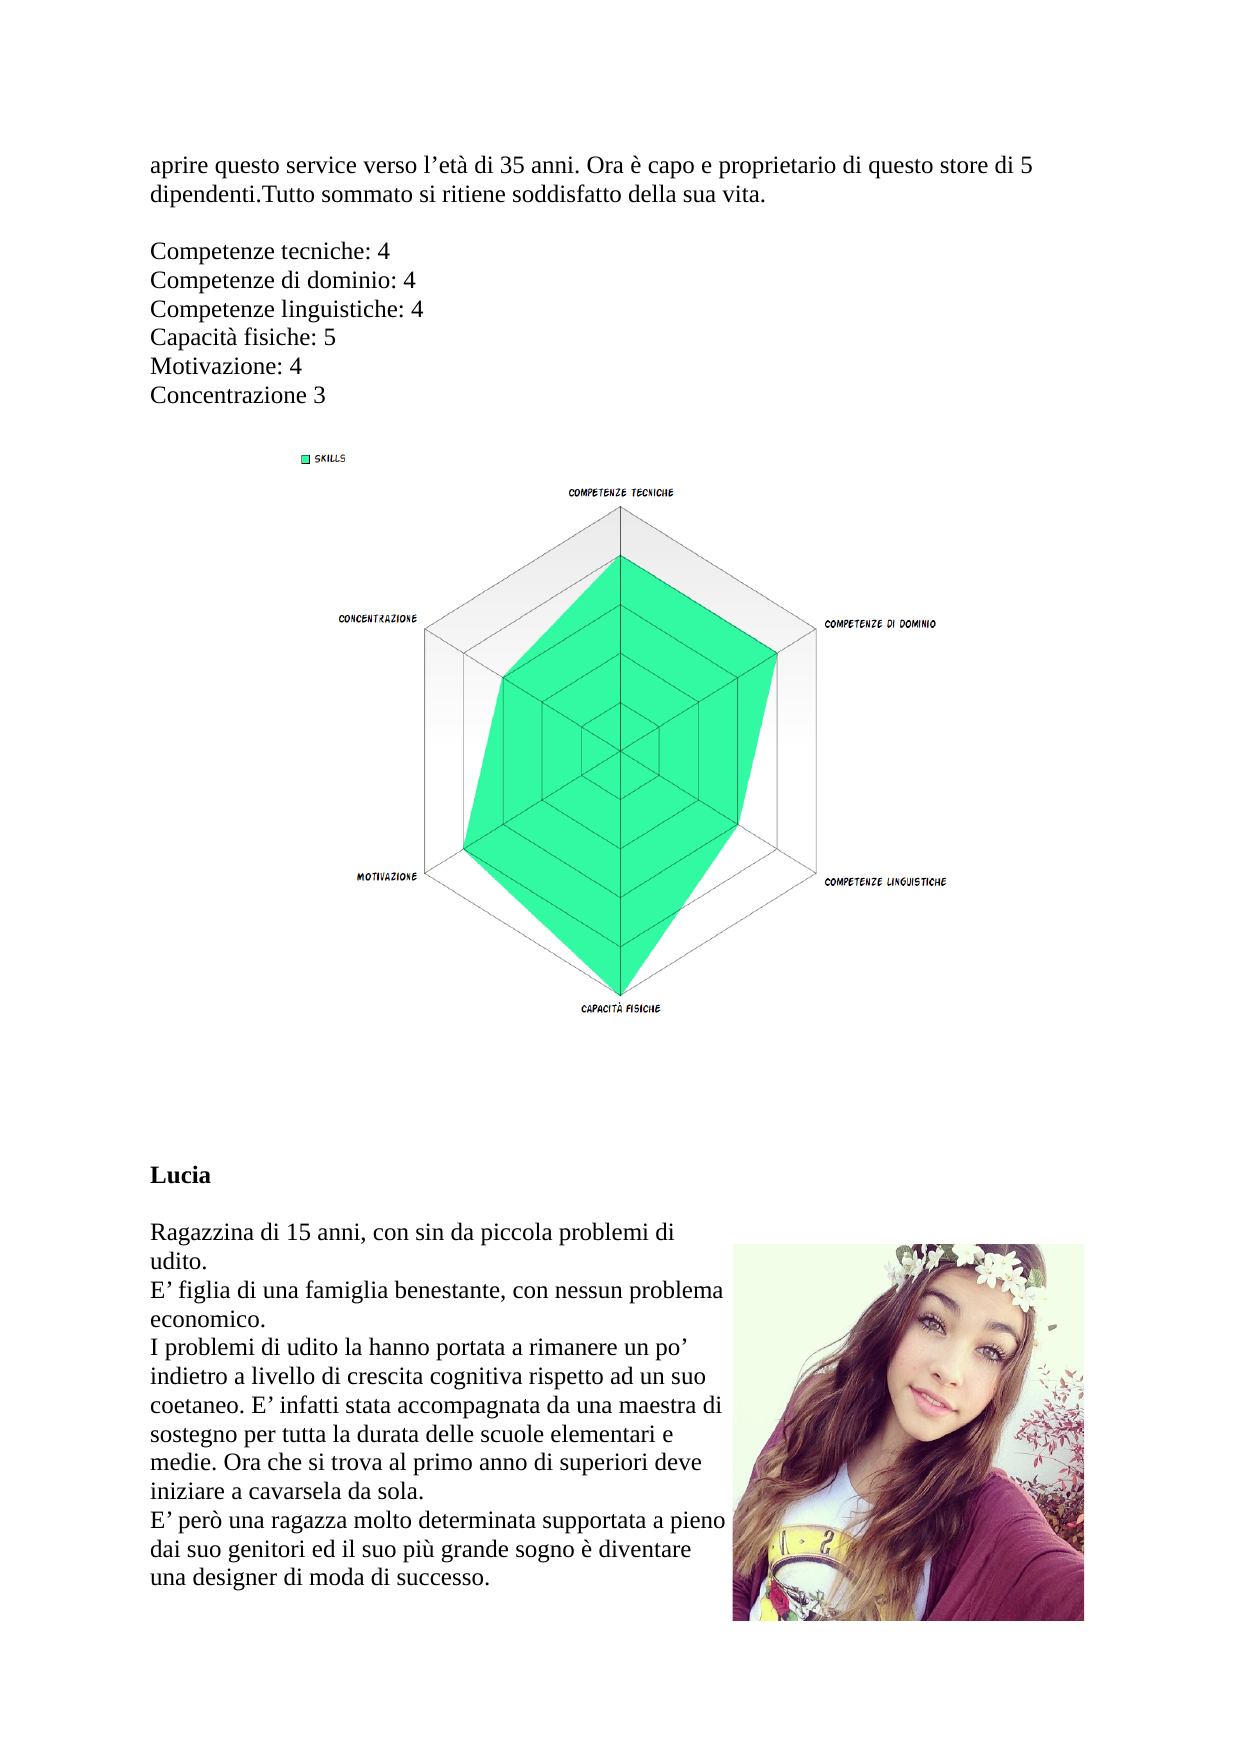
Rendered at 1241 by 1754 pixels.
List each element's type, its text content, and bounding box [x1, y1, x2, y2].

text Motivazione: 4 [150, 351, 1090, 380]
text Ragazzina di 15 anni, con sin da piccola problemi di udito. [150, 1217, 1090, 1275]
text aprire questo service verso l’età di 35 anni. Ora è capo e proprietario di questo store di 5 dipendenti.Tutto sommato si ritiene soddisfatto della sua vita. [150, 150, 1090, 207]
text Lucia [150, 1160, 1090, 1189]
text Competenze linguistiche: 4 [150, 294, 1090, 322]
text Capacità fisiche: 5 [150, 322, 1090, 351]
text I problemi di udito la hanno portata a rimanere un po’ indietro a livello di crescita cognitiva rispetto ad un suo coetaneo. E’ infatti stata accompagnata da una maestra di sostegno per tutta la durata delle scuole elementari e medie. Ora che si trova al primo anno di superiori deve iniziare a cavarsela da sola. [150, 1332, 732, 1505]
picture [237, 408, 1004, 1019]
text Competenze di dominio: 4 [150, 265, 1090, 294]
text Competenze tecniche: 4 [150, 236, 1090, 265]
picture [732, 1244, 1085, 1621]
text Concentrazione 3 [150, 380, 1090, 409]
text E’ però una ragazza molto determinata supportata a pieno dai suo genitori ed il suo più grande sogno è diventare una designer di moda di successo. [150, 1505, 732, 1591]
text E’ figlia di una famiglia benestante, con nessun problema economico. [150, 1275, 732, 1332]
